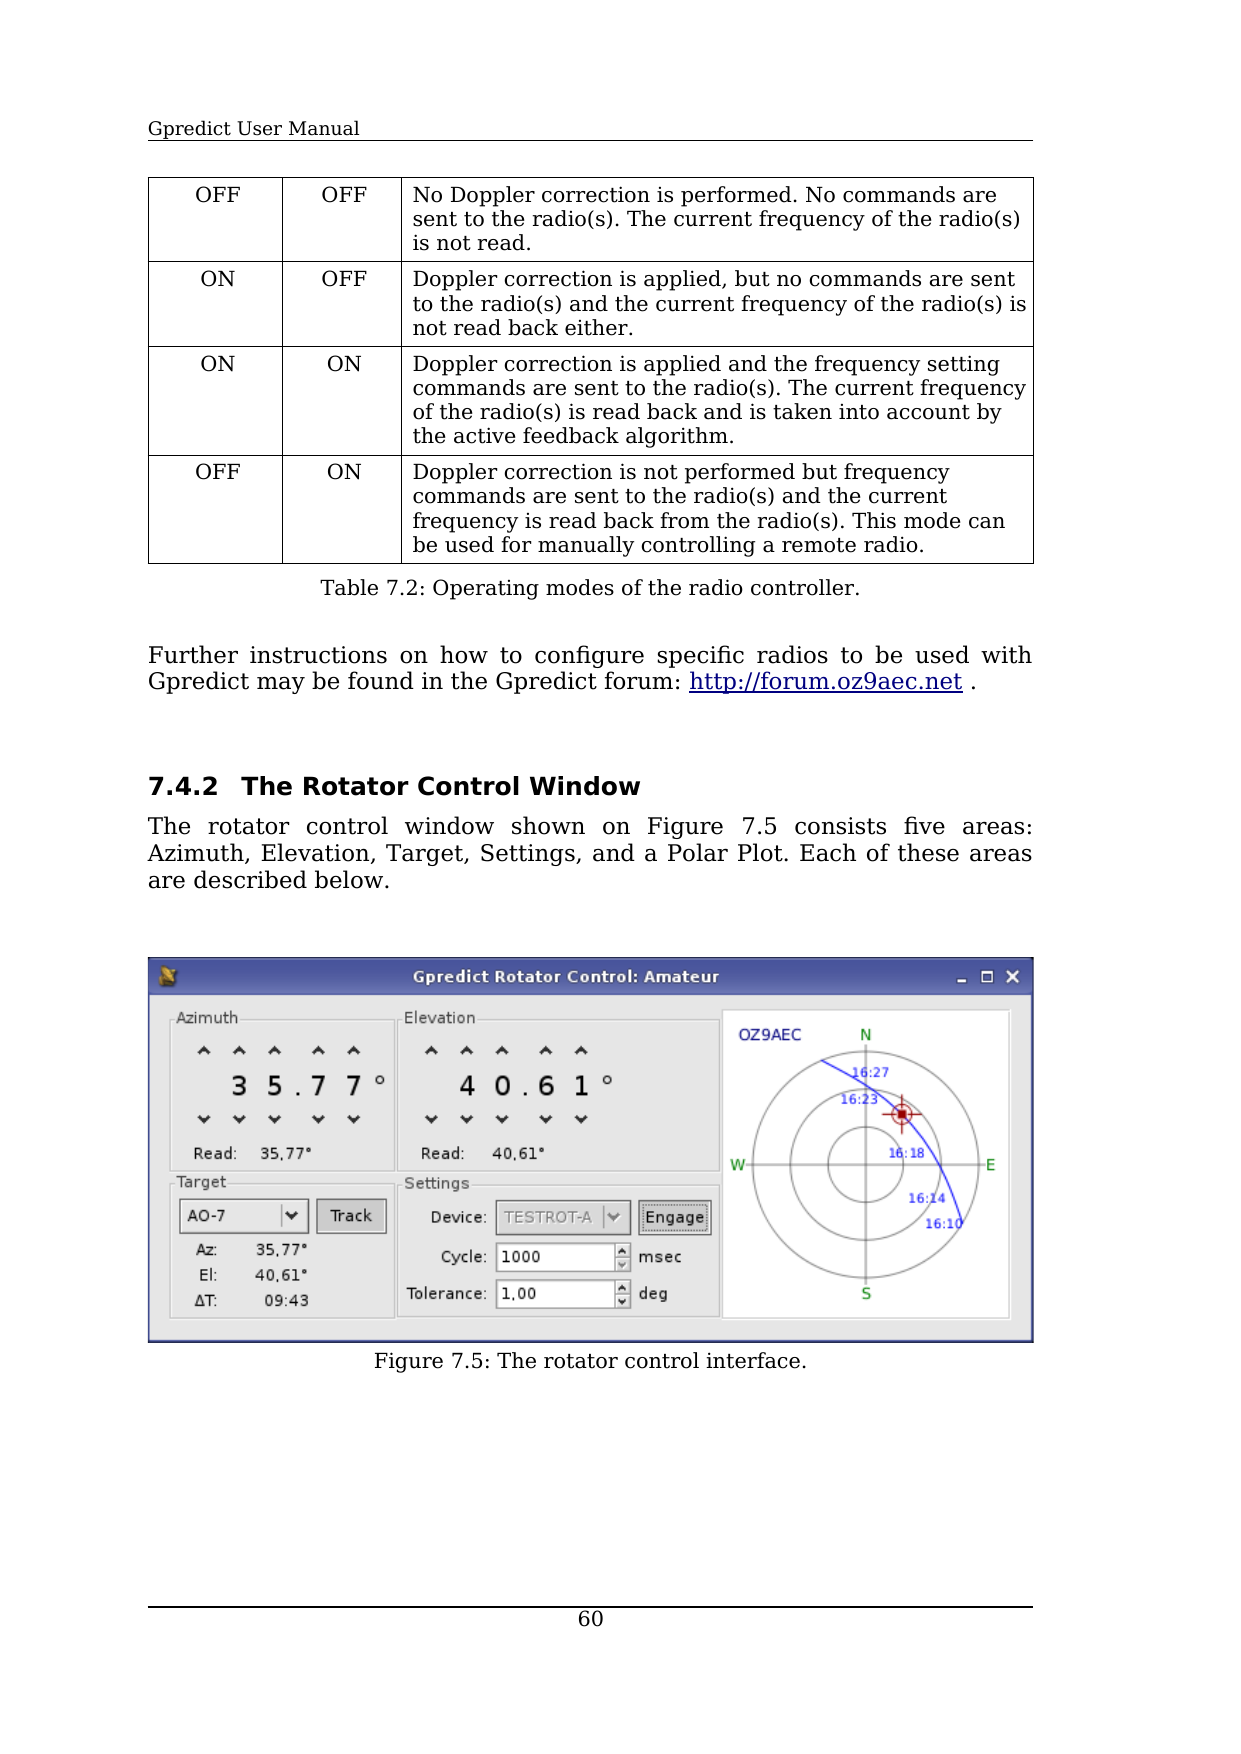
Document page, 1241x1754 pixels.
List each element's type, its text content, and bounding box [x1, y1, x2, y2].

table_cell Doppler correction is applied, but no commands are sent to the radio(s) and the current frequency of the radio(s) is not read back either. [402, 262, 1033, 346]
table_cell OFF [283, 178, 401, 261]
subtitle The Rotator Control Window [148, 772, 1033, 801]
table_cell Doppler correction is applied and the frequency setting commands are sent to the radio(s). The current frequency of the radio(s) is read back and is taken into account by the active feedback algorithm. [402, 347, 1033, 454]
table_cell Doppler correction is not performed but frequency commands are sent to the radio(s) and the current frequency is read back from the radio(s). This mode can be used for manually controlling a remote radio. [402, 456, 1033, 563]
table_cell ON [149, 262, 282, 346]
picture [147, 957, 1034, 1343]
table_cell ON [283, 456, 401, 563]
table_cell No Doppler correction is performed. No commands are sent to the radio(s). The current frequency of the radio(s) is not read. [402, 178, 1033, 261]
text Table 7.2: Operating modes of the radio controller. [148, 576, 1033, 600]
table_cell ON [283, 347, 401, 454]
text The rotator control window shown on Figure 7.5 consists five areas: Azimuth, Elevation, Target, Settings, and a Polar Plot. Each of these areas are described below. [148, 813, 1033, 893]
table_cell OFF [283, 262, 401, 346]
table_cell OFF [149, 456, 282, 563]
text Figure 7.5: The rotator control interface. [148, 1343, 1033, 1373]
table_cell OFF [149, 178, 282, 261]
text Further instructions on how to configure specific radios to be used with Gpredict may be found in the Gpredict forum: http://forum.oz9aec.net . [148, 642, 1033, 695]
table_cell ON [149, 347, 282, 454]
